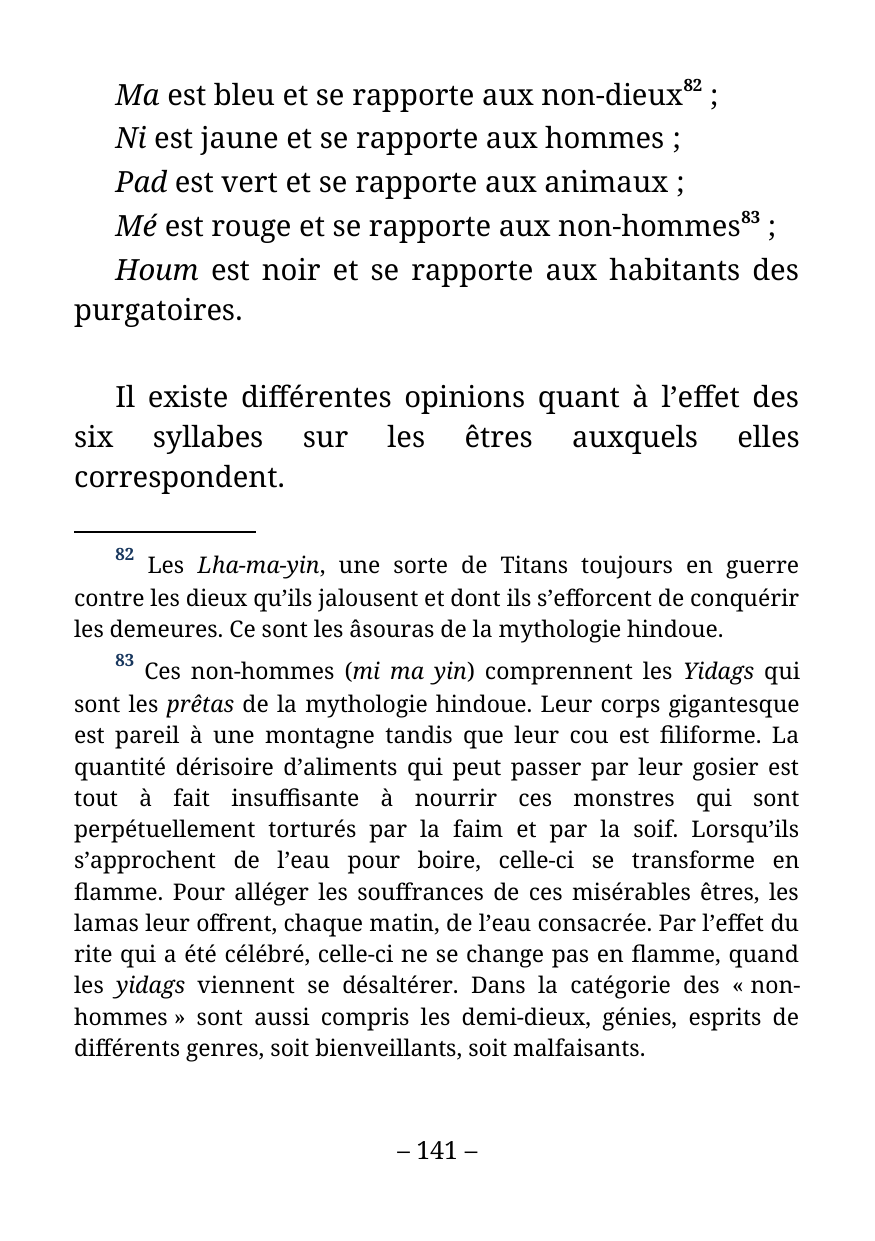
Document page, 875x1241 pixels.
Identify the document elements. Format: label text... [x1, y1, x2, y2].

text Ces non-hommes (mi ma yin) comprennent les Yidags qui sont les prêtas de la mythologie hindoue. Leur corps gigantesque est pareil à une montagne tandis que leur cou est filiforme. La quantité dérisoire d’aliments qui peut passer par leur gosier est tout à fait insuffisante à nourrir ces monstres qui sont perpétuellement torturés par la faim et par la soif. Lorsqu’ils s’approchent de l’eau pour boire, celle-ci se transforme en flamme. Pour alléger les souffrances de ces misérables êtres, les lamas leur offrent, chaque matin, de l’eau consacrée. Par l’effet du rite qui a été célébré, celle-ci ne se change pas en flamme, quand les yidags viennent se désaltérer. Dans la catégorie des « non-hommes » sont aussi compris les demi-dieux, génies, esprits de différents genres, soit bienveillants, soit malfaisants. [74, 648, 800, 1063]
text Les Lha-ma-yin, une sorte de Titans toujours en guerre contre les dieux qu’ils jalousent et dont ils s’efforcent de conquérir les demeures. Ce sont les âsouras de la mythologie hindoue. [74, 542, 800, 644]
text Il existe différentes opinions quant à l’effet des six syllabes sur les êtres auxquels elles correspondent. [74, 377, 800, 496]
text Ma est bleu et se rapporte aux non-dieux ; [74, 74, 800, 113]
text Ni est jaune et se rapporte aux hommes ; [74, 118, 800, 157]
text Mé est rouge et se rapporte aux non-hommes ; [74, 205, 800, 245]
text Houm est noir et se rapporte aux habitants des purgatoires. [74, 249, 800, 329]
text Pad est vert et se rapporte aux animaux ; [74, 162, 800, 201]
